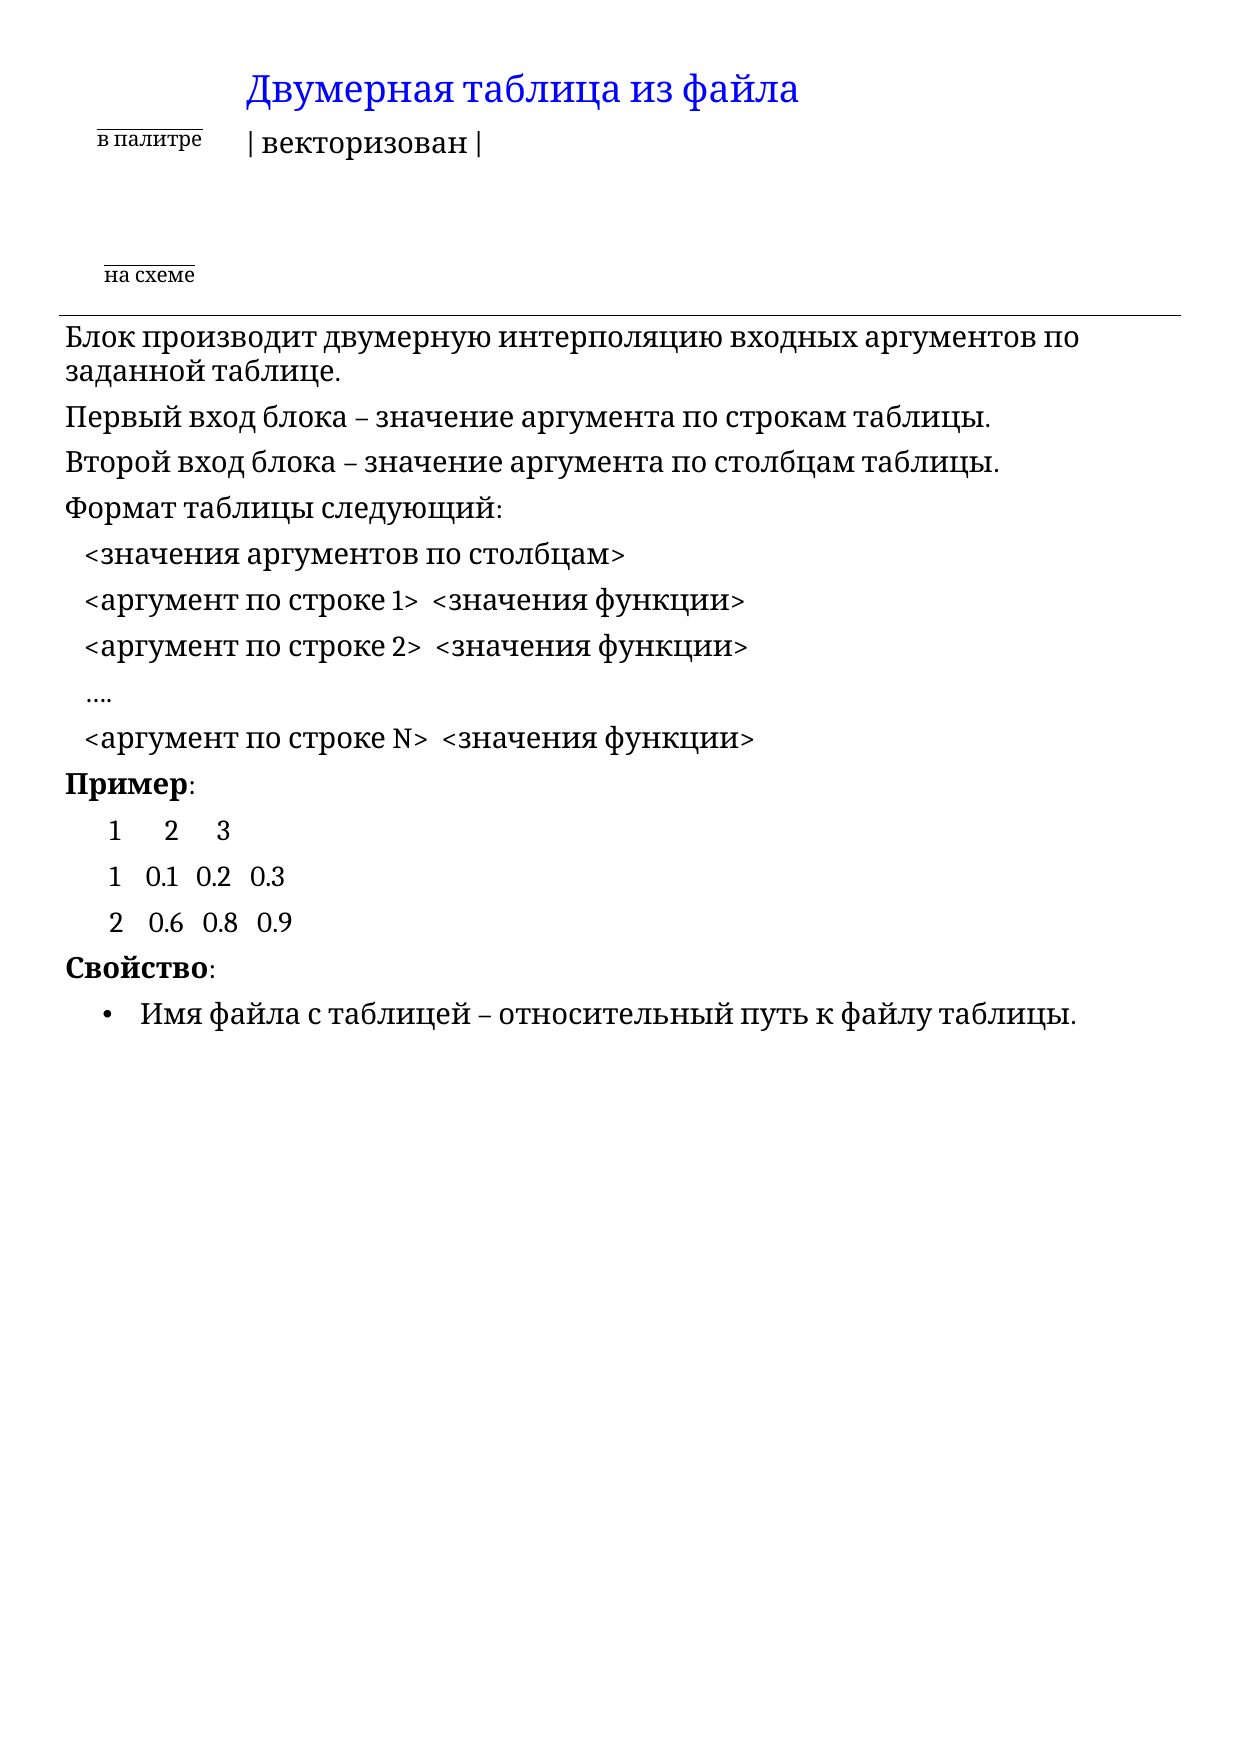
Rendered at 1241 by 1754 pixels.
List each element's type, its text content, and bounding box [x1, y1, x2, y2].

table_header [59, 59, 240, 122]
table_cell на схеме [59, 258, 240, 315]
table_cell [240, 179, 1181, 258]
table_cell Блок производит двумерную интерполяцию входных аргументов по заданной таблице. Первый вход блока – значение аргумента по строкам таблицы. Второй вход блока – значение аргумента по столбцам таблицы. Формат таблицы следующий: <значения аргументов по столбцам> <аргумент по строке 1> <значения функции> <аргумент по строке 2> <значения функции> …. <аргумент по строке N> <значения функции> Пример: 1 2 3 1 0.1 0.2 0.3 2 0.6 0.8 0.9 Свойство: Имя файла с таблицей – относительный путь к файлу таблицы. [59, 316, 1181, 1049]
table_cell | векторизован | [240, 122, 1181, 179]
table_cell [240, 258, 1181, 315]
table_cell [59, 179, 240, 258]
table_cell в палитре [59, 122, 240, 179]
table_header Двумерная таблица из файла [240, 59, 1181, 122]
